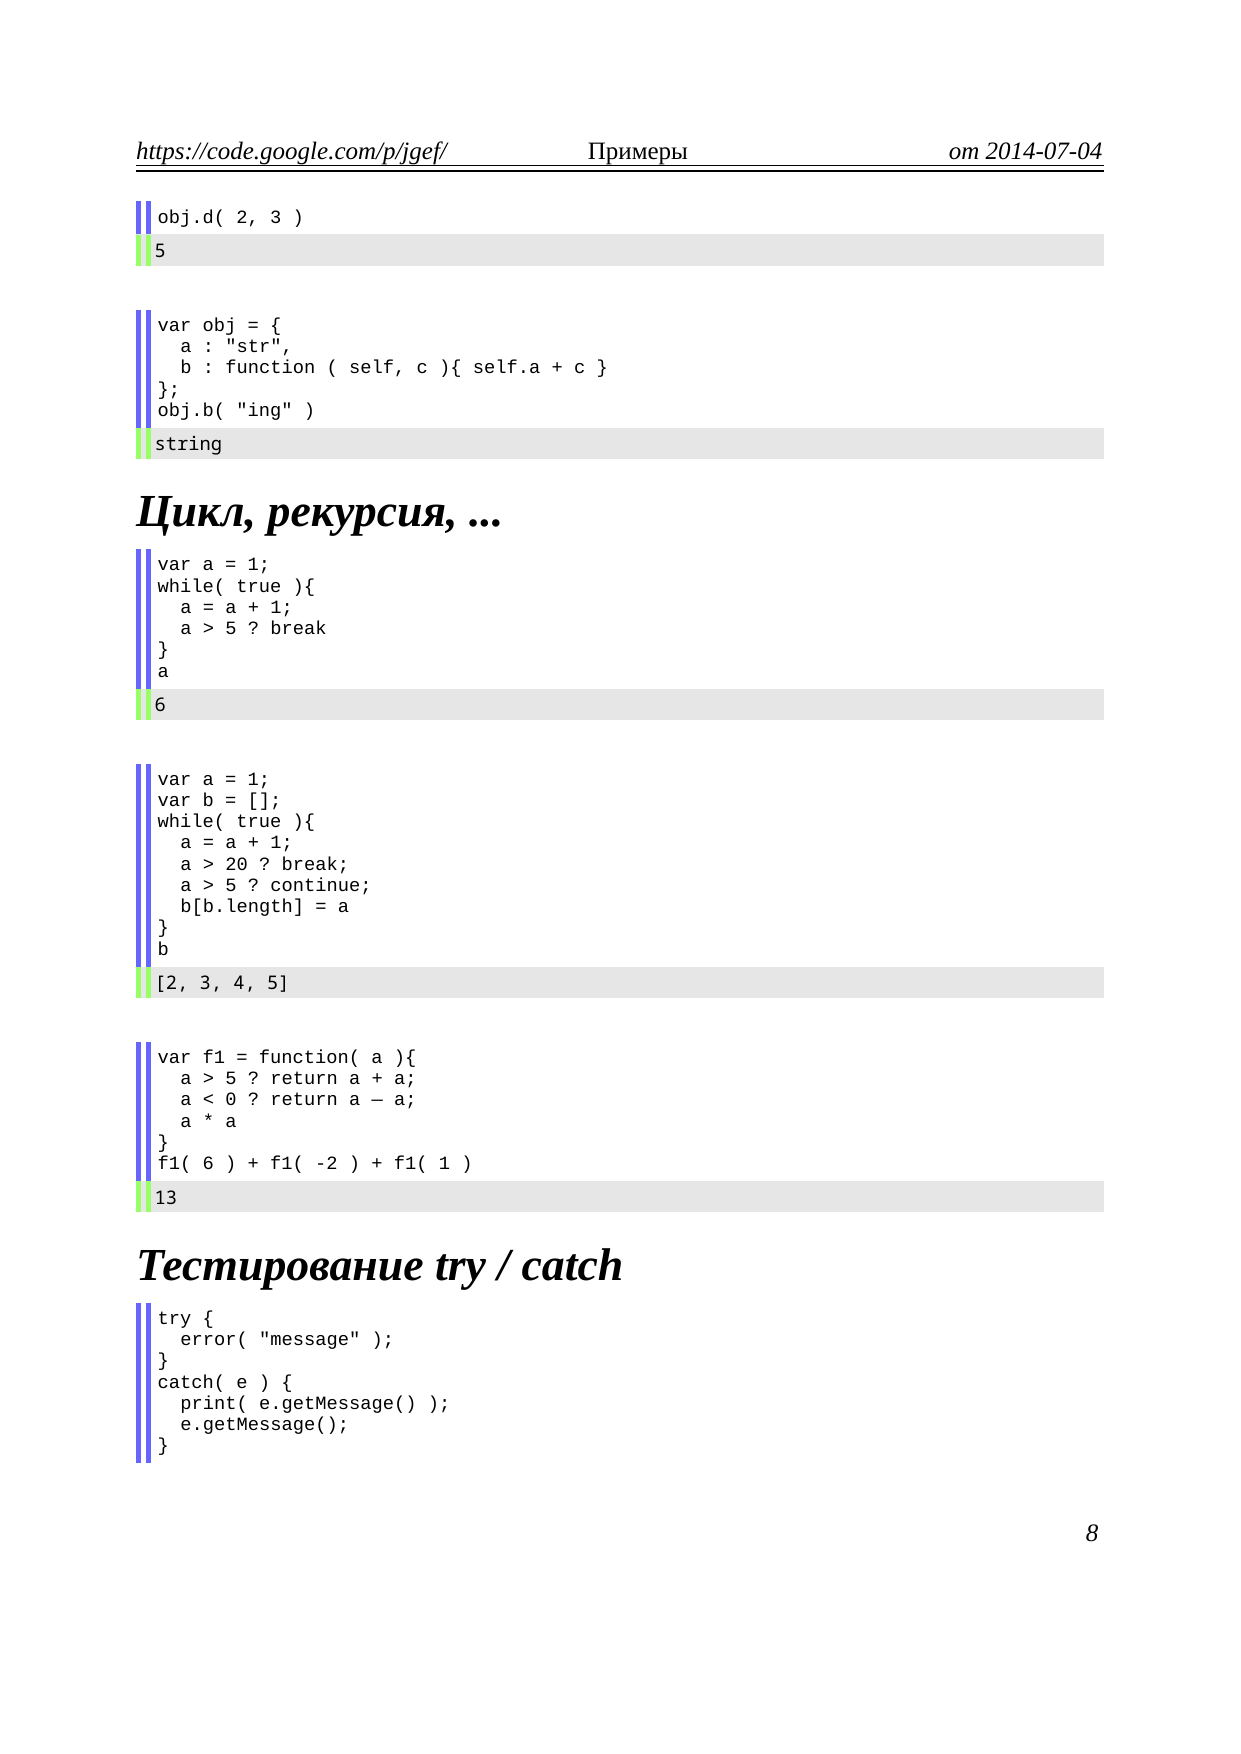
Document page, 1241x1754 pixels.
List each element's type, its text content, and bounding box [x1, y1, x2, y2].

text [141, 1133, 146, 1154]
text f1( 6 ) + f1( -2 ) + f1( 1 ) [151, 1154, 1104, 1181]
text var a = 1; [151, 764, 1104, 791]
text var b = []; [151, 791, 1104, 812]
text a > 5 ? break [151, 619, 1104, 640]
text obj.d( 2, 3 ) [151, 201, 1104, 234]
text a > 20 ? break; [151, 854, 1104, 876]
text try { [151, 1303, 1104, 1330]
text var f1 = function( a ){ [151, 1042, 1104, 1069]
text a [151, 661, 1104, 689]
text 13 [151, 1181, 1104, 1212]
text [141, 1351, 146, 1372]
text error( "message" ); [151, 1330, 1104, 1351]
text a = a + 1; [151, 833, 1104, 854]
text [141, 689, 146, 720]
text } [151, 1351, 1104, 1372]
text print( e.getMessage() ); [151, 1394, 1104, 1415]
text [141, 1436, 146, 1463]
text while( true ){ [151, 812, 1104, 833]
text var obj = { [136, 309, 1104, 337]
text while( true ){ [151, 576, 1104, 598]
text }; [151, 379, 1104, 401]
subtitle Цикл, рекурсия, ... [136, 484, 1104, 537]
text [141, 1181, 146, 1212]
text b : function ( self, c ){ self.a + c } [151, 358, 1104, 379]
text b [151, 939, 1104, 967]
text } [151, 640, 1104, 661]
text var a = 1; [151, 549, 1104, 576]
text [141, 640, 146, 661]
text a = a + 1; [151, 598, 1104, 619]
text [2, 3, 4, 5] [151, 967, 1104, 998]
text [141, 379, 146, 401]
text [141, 918, 146, 939]
text string [151, 428, 1104, 459]
text [141, 939, 146, 967]
text [141, 428, 146, 459]
text obj.b( "ing" ) [151, 401, 1104, 428]
text [137, 234, 146, 266]
text a : "str", [151, 337, 1104, 358]
text a > 5 ? return a + a; [151, 1069, 1104, 1090]
text [141, 661, 146, 689]
text } [151, 1133, 1104, 1154]
text 5 [147, 234, 1104, 266]
text [141, 1111, 146, 1133]
text catch( e ) { [151, 1372, 1104, 1394]
text } [151, 918, 1104, 939]
text a > 5 ? continue; [151, 876, 1104, 897]
text [141, 1303, 146, 1330]
text a * a [151, 1111, 1104, 1133]
subtitle Тестирование try / catch [136, 1237, 1104, 1290]
text 6 [151, 689, 1104, 720]
text b[b.length] = a [151, 897, 1104, 918]
text a < 0 ? return a — a; [151, 1090, 1104, 1111]
text } [151, 1436, 1104, 1463]
text e.getMessage(); [151, 1415, 1104, 1436]
